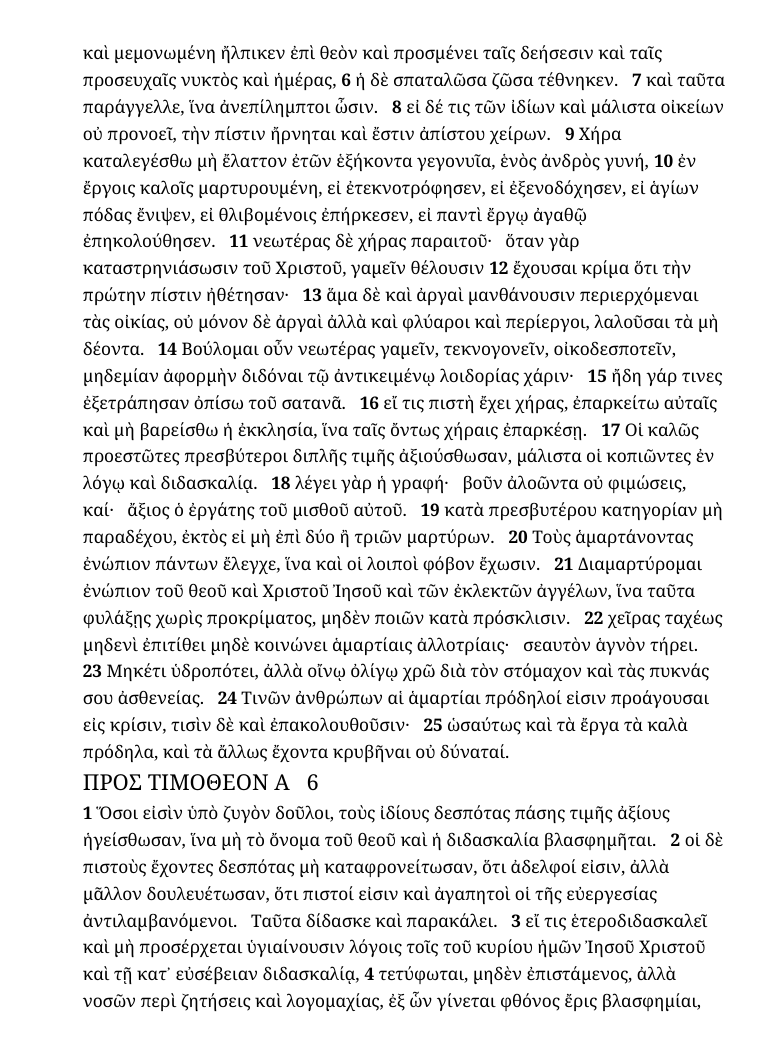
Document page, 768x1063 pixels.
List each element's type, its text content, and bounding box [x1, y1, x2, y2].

text καὶ μεμονωμένη ἤλπικεν ἐπὶ θεὸν καὶ προσμένει ταῖς δεήσεσιν καὶ ταῖς προσευχαῖς νυκτὸς καὶ ἡμέρας, 6 ἡ δὲ σπαταλῶσα ζῶσα τέθνηκεν. 7 καὶ ταῦτα παράγγελλε, ἵνα ἀνεπίλημπτοι ὦσιν. 8 εἰ δέ τις τῶν ἰδίων καὶ μάλιστα οἰκείων οὐ προνοεῖ, τὴν πίστιν ἤρνηται καὶ ἔστιν ἀπίστου χείρων. 9 Χήρα καταλεγέσθω μὴ ἔλαττον ἐτῶν ἑξήκοντα γεγονυῖα, ἑνὸς ἀνδρὸς γυνή, 10 ἐν ἔργοις καλοῖς μαρτυρουμένη, εἰ ἐτεκνοτρόφησεν, εἰ ἐξενοδόχησεν, εἰ ἁγίων πόδας ἔνιψεν, εἰ θλιβομένοις ἐπήρκεσεν, εἰ παντὶ ἔργῳ ἀγαθῷ ἐπηκολούθησεν. 11 νεωτέρας δὲ χήρας παραιτοῦ· ὅταν γὰρ καταστρηνιάσωσιν τοῦ Χριστοῦ, γαμεῖν θέλουσιν 12 ἔχουσαι κρίμα ὅτι τὴν πρώτην πίστιν ἠθέτησαν· 13 ἅμα δὲ καὶ ἀργαὶ μανθάνουσιν περιερχόμεναι τὰς οἰκίας, οὐ μόνον δὲ ἀργαὶ ἀλλὰ καὶ φλύαροι καὶ περίεργοι, λαλοῦσαι τὰ μὴ δέοντα. 14 Βούλομαι οὖν νεωτέρας γαμεῖν, τεκνογονεῖν, οἰκοδεσποτεῖν, μηδεμίαν ἀφορμὴν διδόναι τῷ ἀντικειμένῳ λοιδορίας χάριν· 15 ἤδη γάρ τινες ἐξετράπησαν ὀπίσω τοῦ σατανᾶ. 16 εἴ τις πιστὴ ἔχει χήρας, ἐπαρκείτω αὐταῖς καὶ μὴ βαρείσθω ἡ ἐκκλησία, ἵνα ταῖς ὄντως χήραις ἐπαρκέσῃ. 17 Οἱ καλῶς προεστῶτες πρεσβύτεροι διπλῆς τιμῆς ἀξιούσθωσαν, μάλιστα οἱ κοπιῶντες ἐν λόγῳ καὶ διδασκαλίᾳ. 18 λέγει γὰρ ἡ γραφή· βοῦν ἀλοῶντα οὐ φιμώσεις, καί· ἄξιος ὁ ἐργάτης τοῦ μισθοῦ αὐτοῦ. 19 κατὰ πρεσβυτέρου κατηγορίαν μὴ παραδέχου, ἐκτὸς εἰ μὴ ἐπὶ δύο ἢ τριῶν μαρτύρων. 20 Τοὺς ἁμαρτάνοντας ἐνώπιον πάντων ἔλεγχε, ἵνα καὶ οἱ λοιποὶ φόβον ἔχωσιν. 21 Διαμαρτύρομαι ἐνώπιον τοῦ θεοῦ καὶ Χριστοῦ Ἰησοῦ καὶ τῶν ἐκλεκτῶν ἀγγέλων, ἵνα ταῦτα φυλάξῃς χωρὶς προκρίματος, μηδὲν ποιῶν κατὰ πρόσκλισιν. 22 χεῖρας ταχέως μηδενὶ ἐπιτίθει μηδὲ κοινώνει ἁμαρτίαις ἀλλοτρίαις· σεαυτὸν ἁγνὸν τήρει. 23 Μηκέτι ὑδροπότει, ἀλλὰ οἴνῳ ὀλίγῳ χρῶ διὰ τὸν στόμαχον καὶ τὰς πυκνάς σου ἀσθενείας. 24 Τινῶν ἀνθρώπων αἱ ἁμαρτίαι πρόδηλοί εἰσιν προάγουσαι εἰς κρίσιν, τισὶν δὲ καὶ ἐπακολουθοῦσιν· 25 ὡσαύτως καὶ τὰ ἔργα τὰ καλὰ πρόδηλα, καὶ τὰ ἄλλως ἔχοντα κρυβῆναι οὐ δύναταί. [83, 41, 726, 763]
text 1 Ὅσοι εἰσὶν ὑπὸ ζυγὸν δοῦλοι, τοὺς ἰδίους δεσπότας πάσης τιμῆς ἀξίους ἡγείσθωσαν, ἵνα μὴ τὸ ὄνομα τοῦ θεοῦ καὶ ἡ διδασκαλία βλασφημῆται. 2 οἱ δὲ πιστοὺς ἔχοντες δεσπότας μὴ καταφρονείτωσαν, ὅτι ἀδελφοί εἰσιν, ἀλλὰ μᾶλλον δουλευέτωσαν, ὅτι πιστοί εἰσιν καὶ ἀγαπητοὶ οἱ τῆς εὐεργεσίας ἀντιλαμβανόμενοι. Ταῦτα δίδασκε καὶ παρακάλει. 3 εἴ τις ἑτεροδιδασκαλεῖ καὶ μὴ προσέρχεται ὑγιαίνουσιν λόγοις τοῖς τοῦ κυρίου ἡμῶν Ἰησοῦ Χριστοῦ καὶ τῇ κατ᾽ εὐσέβειαν διδασκαλίᾳ, 4 τετύφωται, μηδὲν ἐπιστάμενος, ἀλλὰ νοσῶν περὶ ζητήσεις καὶ λογομαχίας, ἐξ ὧν γίνεται φθόνος ἔρις βλασφημίαι, [83, 801, 726, 1013]
text ΠΡΟΣ ΤΙΜΟΘΕΟΝ Α 6 [83, 767, 726, 797]
